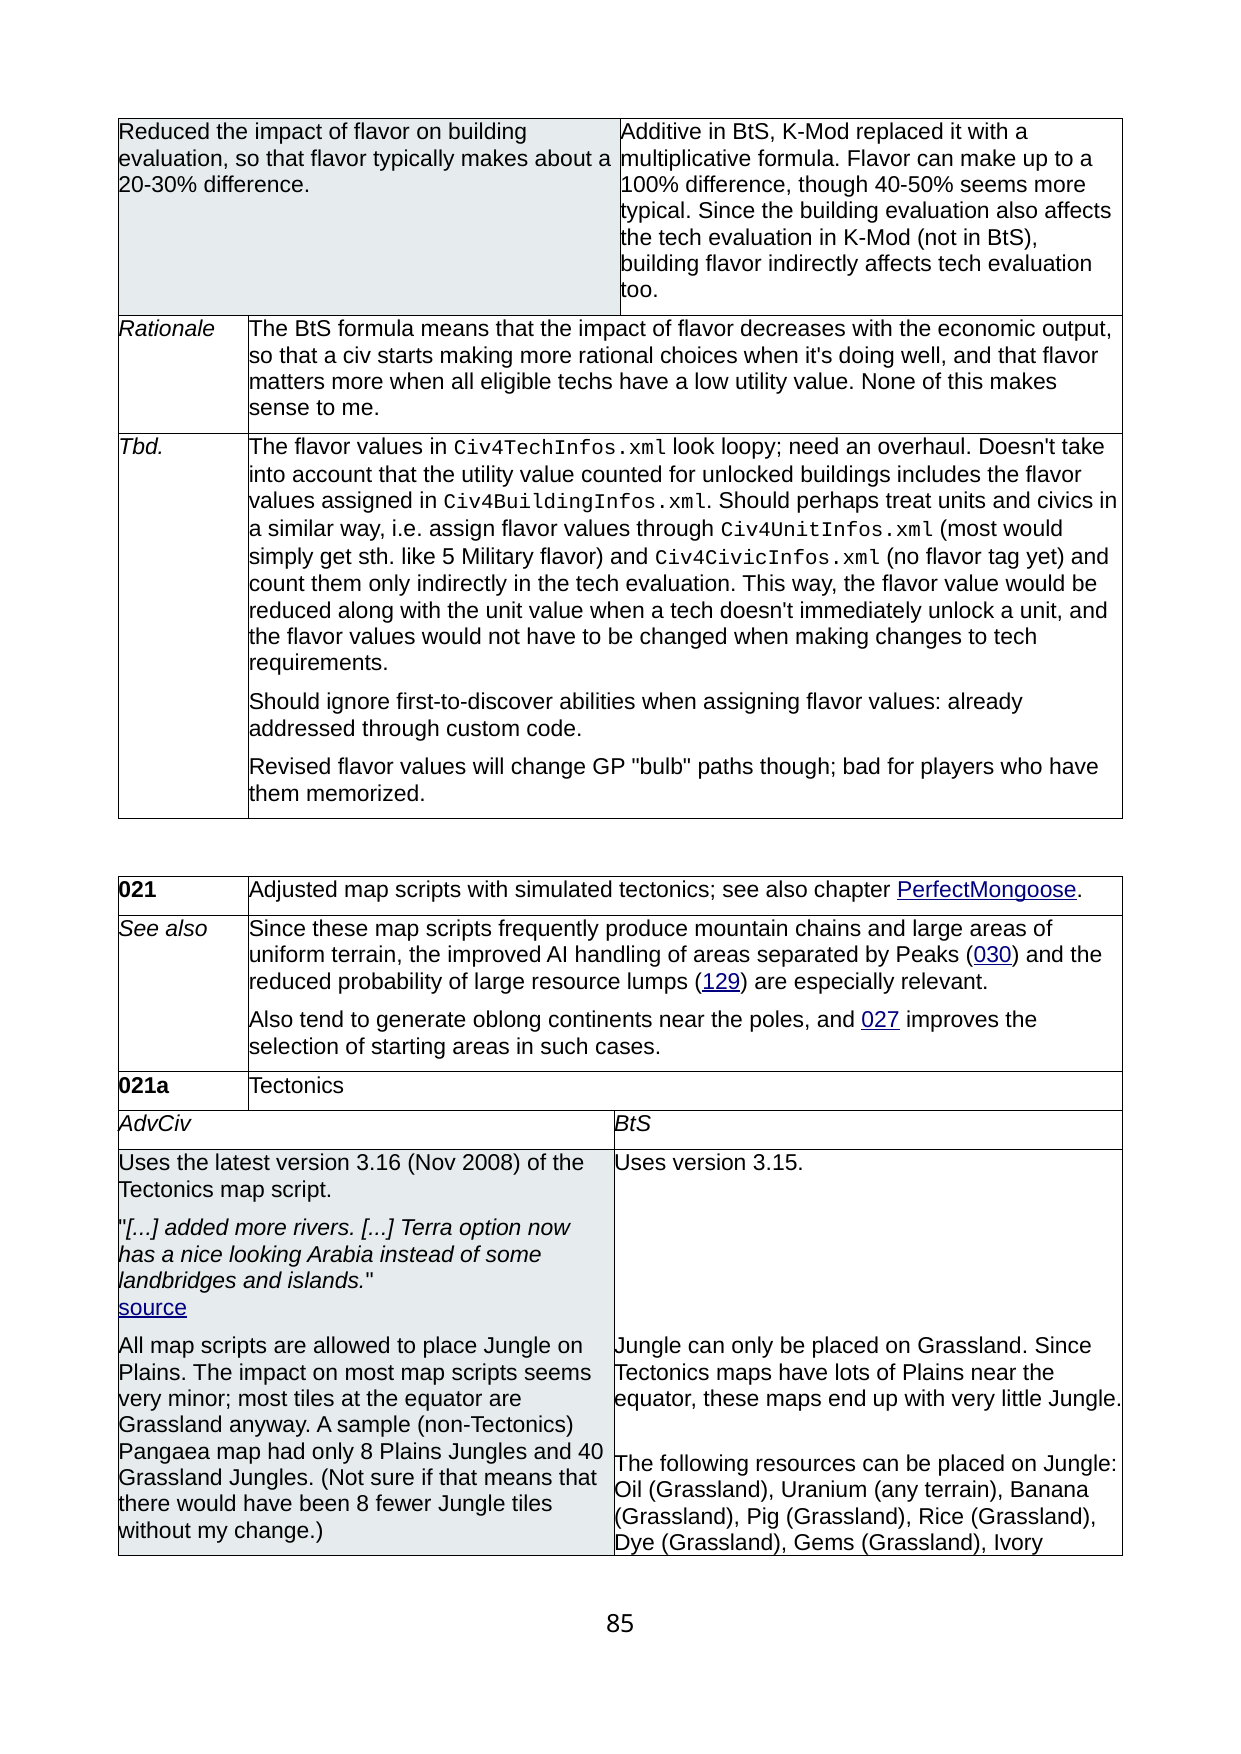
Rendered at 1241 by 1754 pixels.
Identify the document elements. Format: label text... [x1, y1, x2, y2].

table_cell Reduced the impact of flavor on building evaluation, so that flavor typically makes about a 20-30% difference. [119, 119, 620, 315]
table_cell Tectonics [249, 1072, 1122, 1110]
table_cell See also [119, 916, 248, 1071]
table_cell The BtS formula means that the impact of flavor decreases with the economic output, so that a civ starts making more rational choices when it's doing well, and that flavor matters more when all eligible techs have a low utility value. None of this makes sense to me. [249, 316, 1122, 433]
table_cell Since these map scripts frequently produce mountain chains and large areas of uniform terrain, the improved AI handling of areas separated by Peaks (030) and the reduced probability of large resource lumps (129) are especially relevant. Also tend to generate oblong continents near the poles, and 027 improves the selection of starting areas in such cases. [249, 916, 1122, 1071]
table_cell 021a [119, 1072, 248, 1110]
table_cell Tbd. [119, 434, 248, 818]
table_header 021 [119, 877, 248, 915]
table_cell Additive in BtS, K-Mod replaced it with a multiplicative formula. Flavor can make up to a 100% difference, though 40-50% seems more typical. Since the building evaluation also affects the tech evaluation in K-Mod (not in BtS), building flavor indirectly affects tech evaluation too. [621, 119, 1122, 315]
table_cell Uses version 3.15. Jungle can only be placed on Grassland. Since Tectonics maps have lots of Plains near the equator, these maps end up with very little Jungle. The following resources can be placed on Jungle: Oil (Grassland), Uranium (any terrain), Banana (Grassland), Pig (Grassland), Rice (Grassland), Dye (Grassland), Gems (Grassland), Ivory [615, 1150, 1122, 1555]
table_cell The flavor values in Civ4TechInfos.xml look loopy; need an overhaul. Doesn't take into account that the utility value counted for unlocked buildings includes the flavor values assigned in Civ4BuildingInfos.xml. Should perhaps treat units and civics in a similar way, i.e. assign flavor values through Civ4UnitInfos.xml (most would simply get sth. like 5 Military flavor) and Civ4CivicInfos.xml (no flavor tag yet) and count them only indirectly in the tech evaluation. This way, the flavor value would be reduced along with the unit value when a tech doesn't immediately unlock a unit, and the flavor values would not have to be changed when making changes to tech requirements. Should ignore first-to-discover abilities when assigning flavor values: already addressed through custom code. Revised flavor values will change GP "bulb" paths though; bad for players who have them memorized. [249, 434, 1122, 818]
table_header Adjusted map scripts with simulated tectonics; see also chapter PerfectMongoose. [249, 877, 1122, 915]
table_cell Uses the latest version 3.16 (Nov 2008) of the Tectonics map script. "[...] added more rivers. [...] Terra option now has a nice looking Arabia instead of some landbridges and islands." source All map scripts are allowed to place Jungle on Plains. The impact on most map scripts seems very minor; most tiles at the equator are Grassland anyway. A sample (non-Tectonics) Pangaea map had only 8 Plains Jungles and 40 Grassland Jungles. (Not sure if that means that there would have been 8 fewer Jungle tiles without my change.) [119, 1150, 614, 1555]
table_cell BtS [615, 1111, 1122, 1149]
table_cell Rationale [119, 316, 248, 433]
table_cell AdvCiv [119, 1111, 614, 1149]
